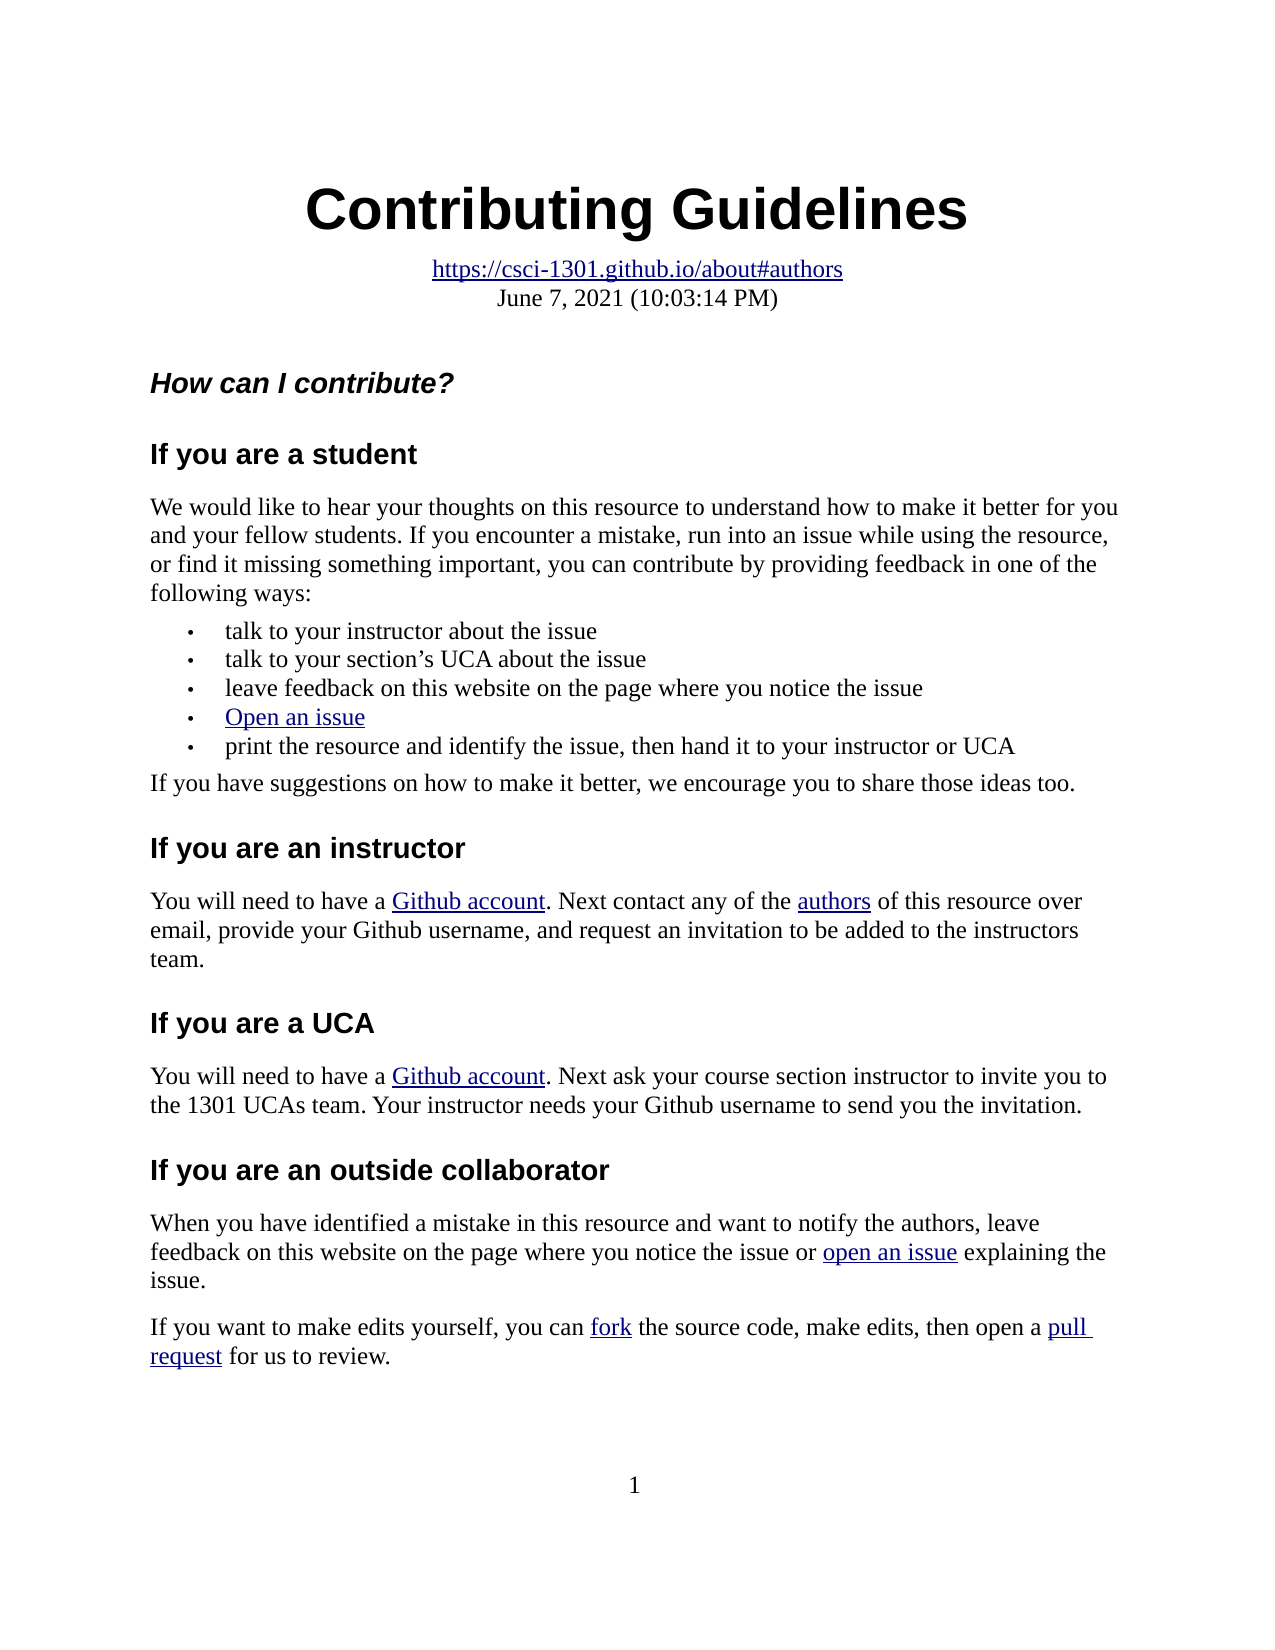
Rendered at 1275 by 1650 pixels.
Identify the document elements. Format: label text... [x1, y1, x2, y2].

subtitle If you are a student [150, 437, 1125, 470]
text You will need to have a Github account. Next contact any of the authors of this resource over email, provide your Github username, and request an invitation to be added to the instructors team. [150, 886, 1125, 972]
subtitle If you are an outside collaborator [150, 1153, 1125, 1186]
text If you have suggestions on how to make it better, we encourage you to share those ideas too. [150, 768, 1125, 797]
text We would like to hear your thoughts on this resource to understand how to make it better for you and your fellow students. If you encounter a mistake, run into an issue while using the resource, or find it missing something important, you can contribute by providing feedback in one of the following ways: [150, 492, 1125, 607]
list leave feedback on this website on the page where you notice the issue [187, 673, 1125, 702]
text June 7, 2021 (10:03:14 PM) [150, 283, 1125, 312]
list Open an issue [187, 702, 1125, 731]
list talk to your section’s UCA about the issue [187, 644, 1125, 673]
title Contributing Guidelines [150, 175, 1125, 242]
subtitle How can I contribute? [150, 366, 1125, 399]
list print the resource and identify the issue, then hand it to your instructor or UCA [187, 731, 1125, 759]
list talk to your instructor about the issue [187, 616, 1125, 644]
text https://csci-1301.github.io/about#authors [150, 254, 1125, 283]
subtitle If you are a UCA [150, 1006, 1125, 1040]
text If you want to make edits yourself, you can fork the source code, make edits, then open a pull request for us to review. [150, 1312, 1125, 1369]
subtitle If you are an instructor [150, 831, 1125, 865]
text When you have identified a mistake in this resource and want to notify the authors, leave feedback on this website on the page where you notice the issue or open an issue explaining the issue. [150, 1208, 1125, 1294]
text You will need to have a Github account. Next ask your course section instructor to invite you to the 1301 UCAs team. Your instructor needs your Github username to send you the invitation. [150, 1061, 1125, 1119]
